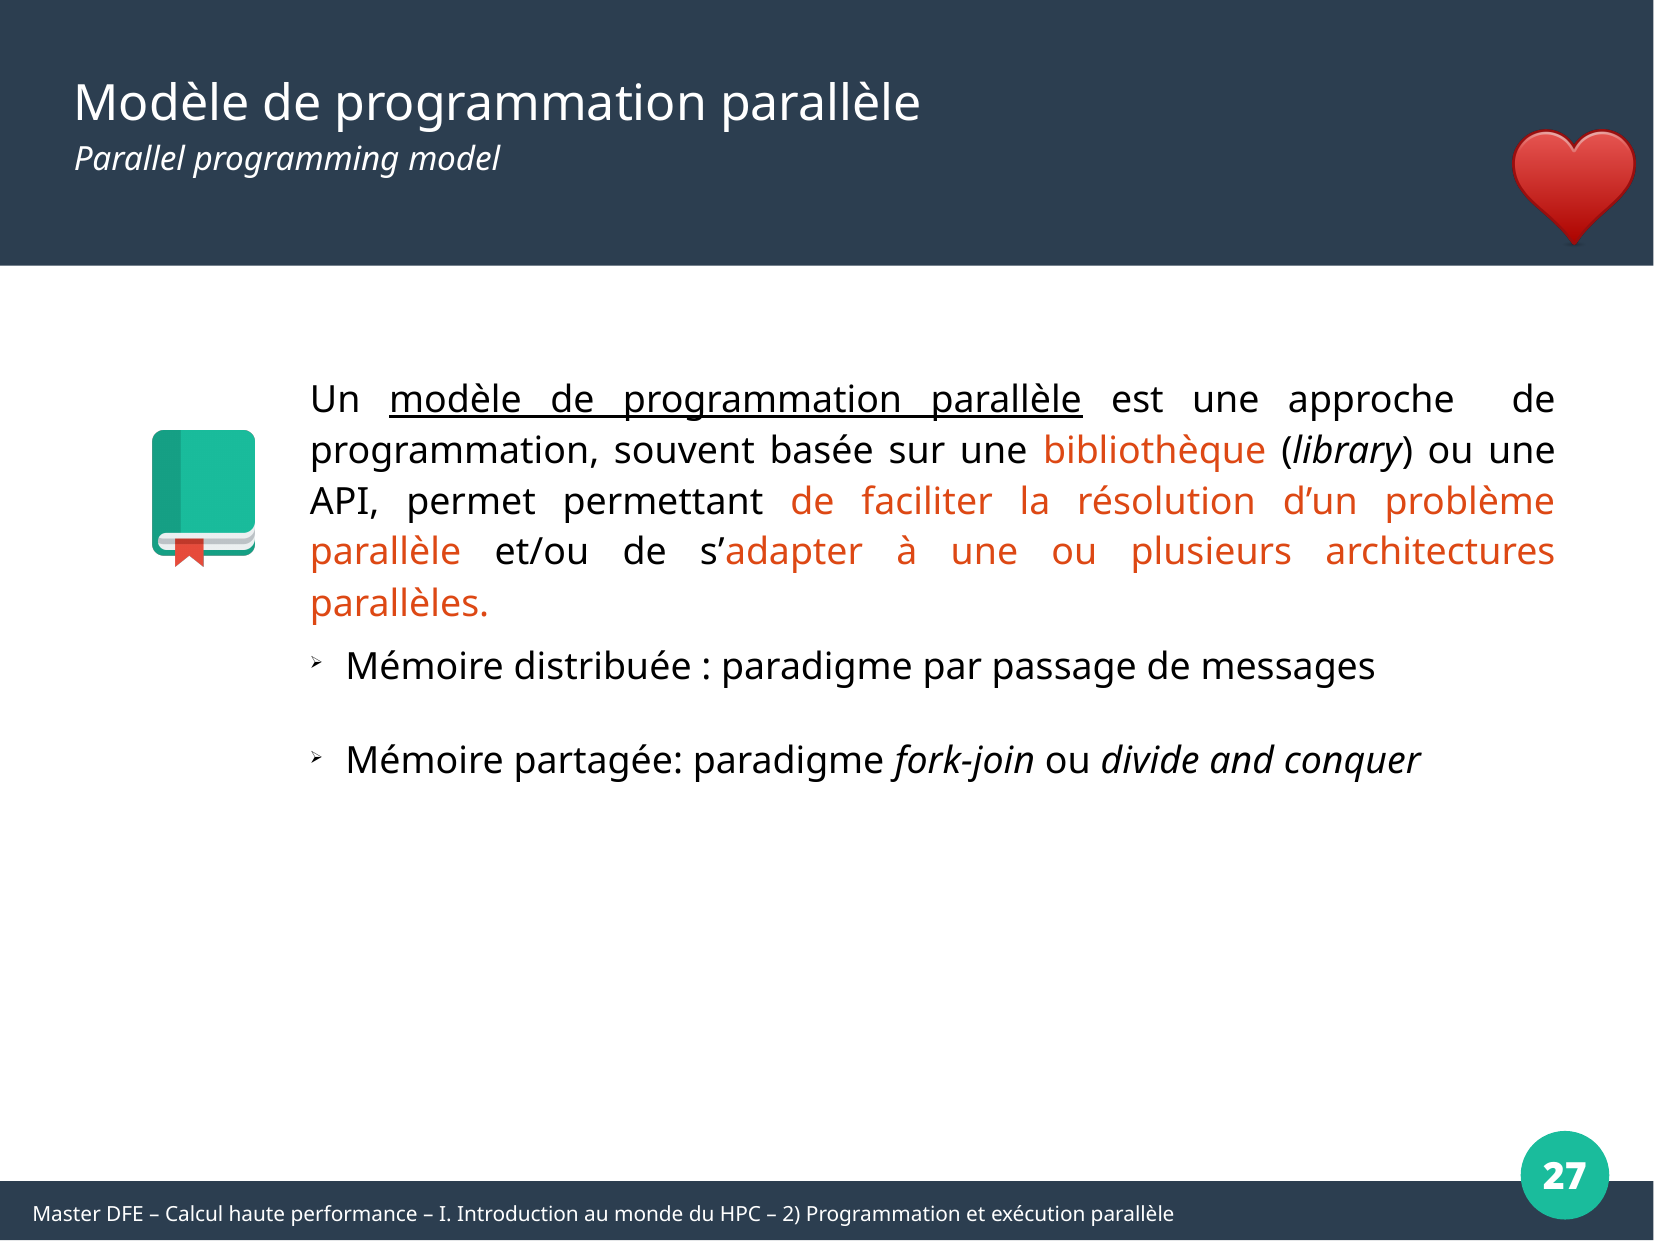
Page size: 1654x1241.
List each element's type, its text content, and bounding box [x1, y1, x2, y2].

picture [135, 430, 272, 567]
text_box Mémoire partagée: paradigme fork-join ou divide and conquer [295, 726, 1571, 807]
text_box Mémoire distribuée : paradigme par passage de messages [295, 631, 1571, 712]
text_box Un modèle de programmation parallèle est une approche de programmation, souvent basée sur une bibliothèque (library) ou une API, permet permettant de faciliter la résolution d’un problème parallèle et/ou de s’adapter à une ou plusieurs architectures parallèles. [295, 364, 1571, 583]
text_box Master DFE – Calcul haute performance – I. Introduction au monde du HPC – 2) Programmation et exécution parallèle [17, 1191, 1436, 1235]
text_box Modèle de programmation parallèle Parallel programming model [59, 59, 1619, 209]
picture [1512, 129, 1636, 248]
